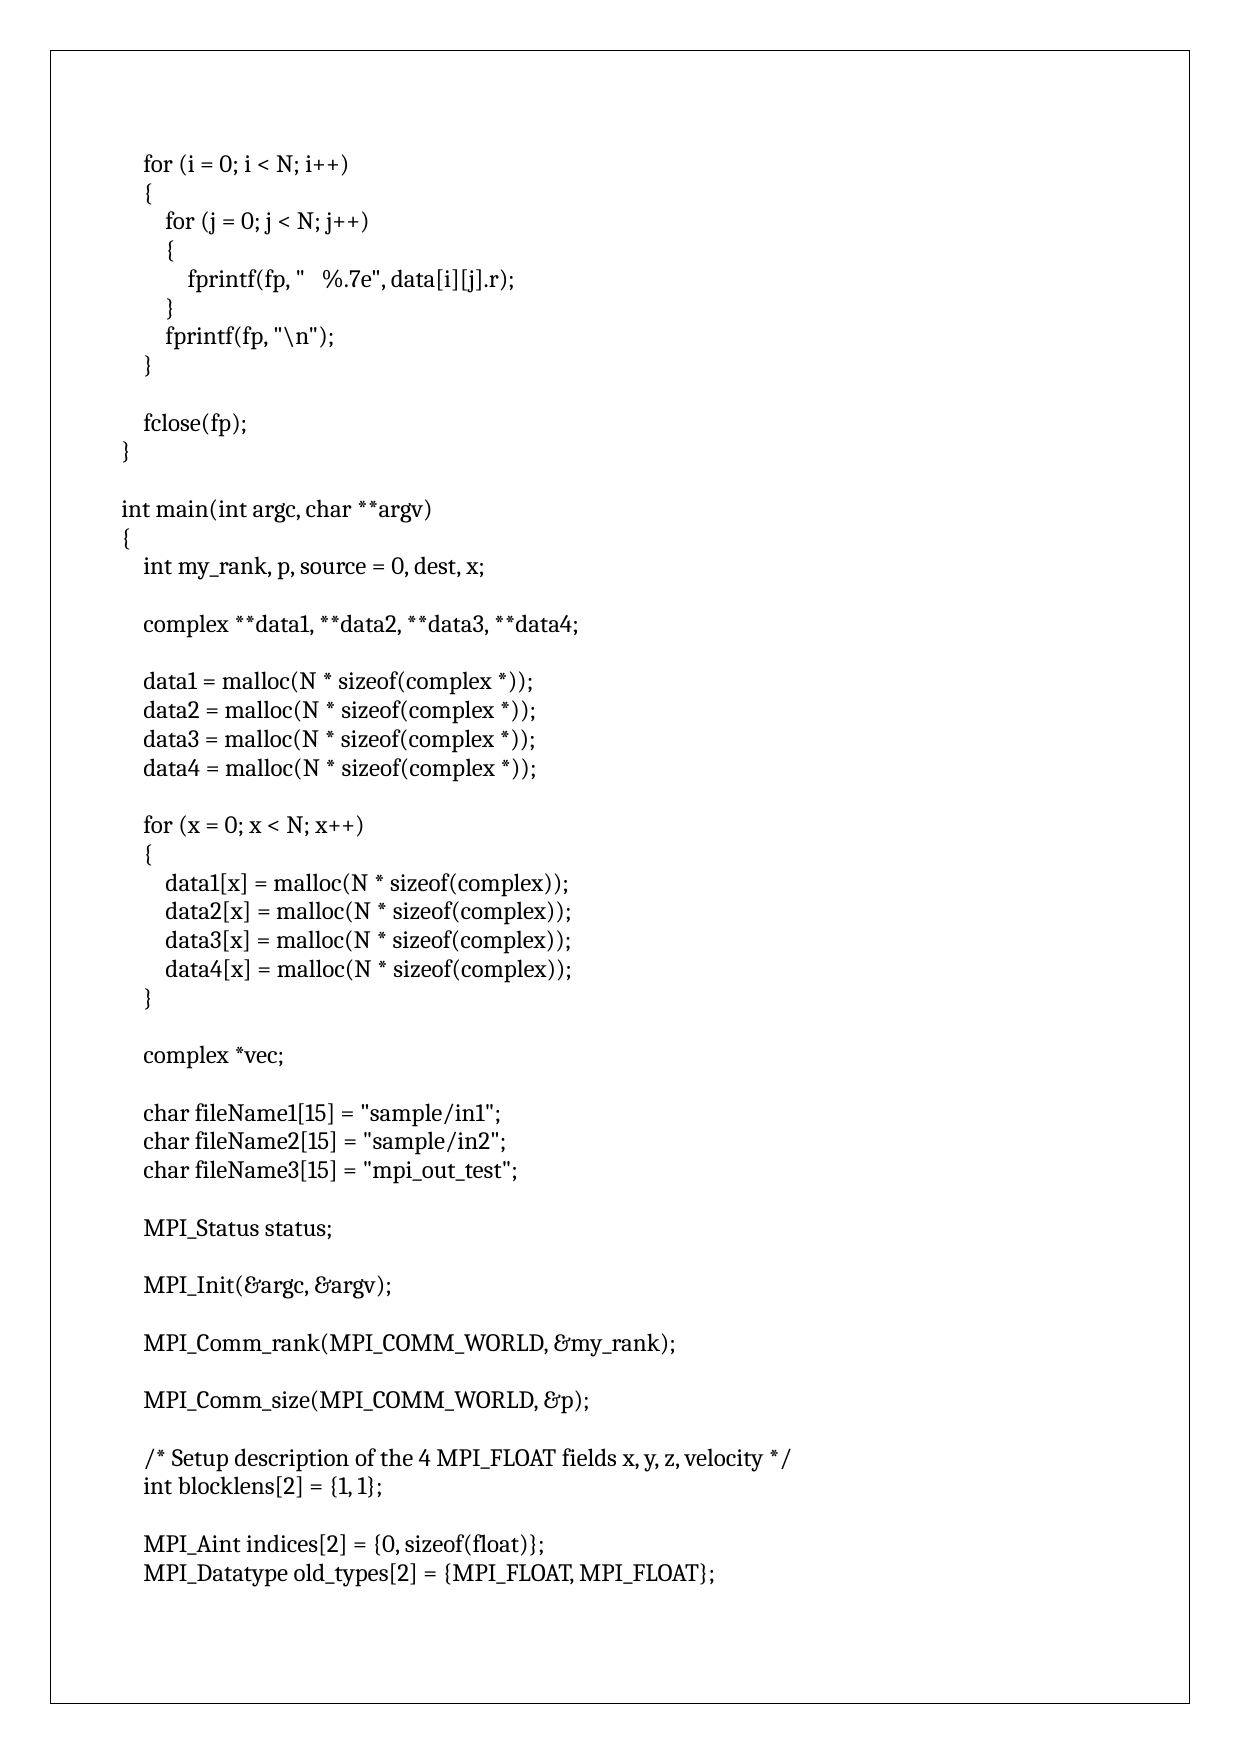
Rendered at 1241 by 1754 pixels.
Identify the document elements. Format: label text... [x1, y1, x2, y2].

text fclose(fp); [121, 408, 1119, 437]
text data4[x] = malloc(N * sizeof(complex)); [121, 955, 1119, 983]
text MPI_Init(&argc, &argv); [121, 1271, 1119, 1300]
text } [121, 437, 1119, 466]
text MPI_Comm_size(MPI_COMM_WORLD, &p); [121, 1386, 1119, 1415]
text data2[x] = malloc(N * sizeof(complex)); [121, 897, 1119, 926]
text int blocklens[2] = {1, 1}; [121, 1472, 1119, 1501]
text data1[x] = malloc(N * sizeof(complex)); [121, 868, 1119, 897]
text /* Setup description of the 4 MPI_FLOAT fields x, y, z, velocity */ [121, 1443, 1119, 1472]
text char fileName1[15] = "sample/in1"; [121, 1098, 1119, 1127]
text } [121, 293, 1119, 322]
text { [121, 236, 1119, 265]
text { [121, 840, 1119, 868]
text MPI_Aint indices[2] = {0, sizeof(float)}; [121, 1530, 1119, 1558]
text int main(int argc, char **argv) [121, 495, 1119, 523]
text char fileName3[15] = "mpi_out_test"; [121, 1156, 1119, 1185]
text } [121, 983, 1119, 1012]
text complex **data1, **data2, **data3, **data4; [121, 610, 1119, 638]
text data4 = malloc(N * sizeof(complex *)); [121, 753, 1119, 782]
text MPI_Datatype old_types[2] = {MPI_FLOAT, MPI_FLOAT}; [121, 1558, 1119, 1587]
text data3 = malloc(N * sizeof(complex *)); [121, 725, 1119, 753]
text fprintf(fp, " %.7e", data[i][j].r); [121, 265, 1119, 293]
text fprintf(fp, "\n"); [121, 322, 1119, 351]
text data1 = malloc(N * sizeof(complex *)); [121, 667, 1119, 696]
text } [121, 351, 1119, 380]
text for (j = 0; j < N; j++) [121, 207, 1119, 236]
text char fileName2[15] = "sample/in2"; [121, 1127, 1119, 1156]
text MPI_Comm_rank(MPI_COMM_WORLD, &my_rank); [121, 1328, 1119, 1357]
text data3[x] = malloc(N * sizeof(complex)); [121, 926, 1119, 955]
text { [121, 523, 1119, 552]
text int my_rank, p, source = 0, dest, x; [121, 552, 1119, 581]
text complex *vec; [121, 1041, 1119, 1070]
text MPI_Status status; [121, 1213, 1119, 1242]
text data2 = malloc(N * sizeof(complex *)); [121, 696, 1119, 725]
text for (i = 0; i < N; i++) [121, 150, 1119, 178]
text for (x = 0; x < N; x++) [121, 811, 1119, 840]
text { [121, 178, 1119, 207]
